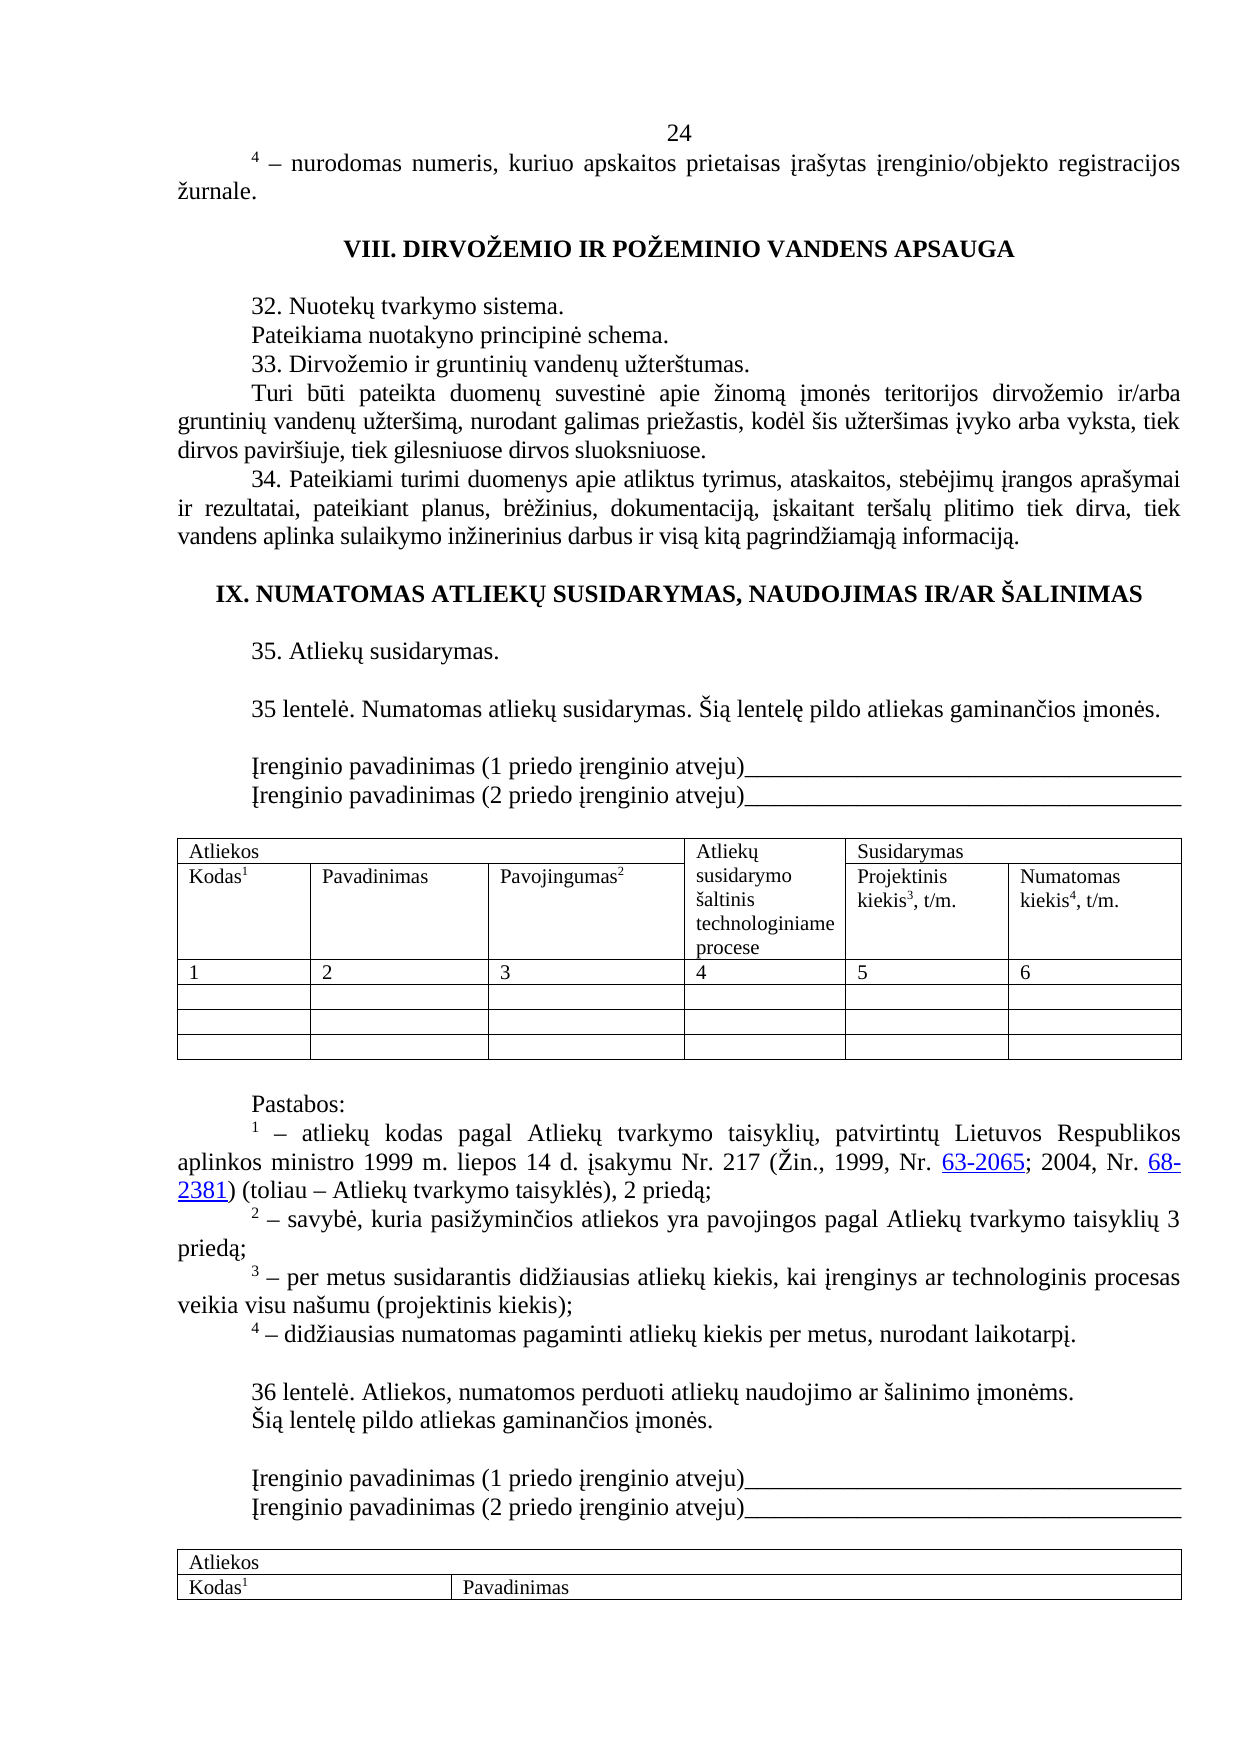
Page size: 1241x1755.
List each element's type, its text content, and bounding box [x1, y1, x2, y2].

text 34. Pateikiami turimi duomenys apie atliktus tyrimus, ataskaitos, stebėjimų įrangos aprašymai ir rezultatai, pateikiant planus, brėžinius, dokumentaciją, įskaitant teršalų plitimo tiek dirva, tiek vandens aplinka sulaikymo inžinerinius darbus ir visą kitą pagrindžiamąją informaciją. [177, 464, 1181, 550]
text IX. NUMATOMAS ATLIEKŲ SUSIDARYMAS, NAUDOJIMAS IR/AR ŠALINIMAS [177, 579, 1181, 608]
table_cell 1 [178, 960, 310, 984]
table_header Atliekų susidarymo šaltinis technologiniame procese [685, 839, 845, 959]
table_header Atliekos [178, 1550, 1181, 1574]
text 35. Atliekų susidarymas. [177, 636, 1181, 665]
table_cell Projektinis kiekis3, t/m. [846, 864, 1008, 959]
table_cell [685, 1010, 845, 1034]
text Šią lentelę pildo atliekas gaminančios įmonės. [177, 1405, 1181, 1434]
table_cell [311, 1010, 488, 1034]
table_cell [846, 1010, 1008, 1034]
table_cell Kodas1 [178, 864, 310, 959]
table_cell Kodas1 [178, 1575, 451, 1599]
table_cell 3 [489, 960, 684, 984]
table_cell [311, 1035, 488, 1059]
table_cell [178, 1035, 310, 1059]
table_cell [685, 985, 845, 1009]
text Turi būti pateikta duomenų suvestinė apie žinomą įmonės teritorijos dirvožemio ir/arba gruntinių vandenų užteršimą, nurodant galimas priežastis, kodėl šis užteršimas įvyko arba vyksta, tiek dirvos paviršiuje, tiek gilesniuose dirvos sluoksniuose. [177, 378, 1181, 464]
table_cell [846, 985, 1008, 1009]
text Įrenginio pavadinimas (1 priedo įrenginio atveju) [177, 1463, 1181, 1492]
table_cell 2 [311, 960, 488, 984]
table_cell [1009, 1035, 1181, 1059]
table_cell Pavadinimas [311, 864, 488, 959]
table_cell [311, 985, 488, 1009]
table_cell [1009, 1010, 1181, 1034]
table_cell 5 [846, 960, 1008, 984]
text 32. Nuotekų tvarkymo sistema. [177, 291, 1181, 320]
text 33. Dirvožemio ir gruntinių vandenų užterštumas. [177, 349, 1181, 378]
text 4 – nurodomas numeris, kuriuo apskaitos prietaisas įrašytas įrenginio/objekto registracijos žurnale. [177, 148, 1181, 205]
table_cell Numatomas kiekis4, t/m. [1009, 864, 1181, 959]
table_cell [489, 985, 684, 1009]
text Įrenginio pavadinimas (2 priedo įrenginio atveju) [177, 1492, 1181, 1520]
table_cell [178, 1010, 310, 1034]
table_cell Pavojingumas2 [489, 864, 684, 959]
text VIII. DIRVOŽEMIO IR POŽEMINIO VANDENS APSAUGA [177, 234, 1181, 263]
text Pastabos: [177, 1089, 1181, 1118]
table_cell 6 [1009, 960, 1181, 984]
table_cell [1009, 985, 1181, 1009]
table_cell [685, 1035, 845, 1059]
text Pateikiama nuotakyno principinė schema. [177, 320, 1181, 349]
text 2 – savybė, kuria pasižyminčios atliekos yra pavojingos pagal Atliekų tvarkymo taisyklių 3 priedą; [177, 1204, 1181, 1262]
table_cell [489, 1035, 684, 1059]
text 1 – atliekų kodas pagal Atliekų tvarkymo taisyklių, patvirtintų Lietuvos Respublikos aplinkos ministro 1999 m. liepos 14 d. įsakymu Nr. 217 (Žin., 1999, Nr. 63-2065; 2004, Nr. 68-2381) (toliau – Atliekų tvarkymo taisyklės), 2 priedą; [177, 1118, 1181, 1204]
table_cell [178, 985, 310, 1009]
table_cell [489, 1010, 684, 1034]
text Įrenginio pavadinimas (2 priedo įrenginio atveju) [177, 780, 1181, 809]
table_header Susidarymas [846, 839, 1181, 863]
text 3 – per metus susidarantis didžiausias atliekų kiekis, kai įrenginys ar technologinis procesas veikia visu našumu (projektinis kiekis); [177, 1262, 1181, 1319]
table_cell 4 [685, 960, 845, 984]
text 36 lentelė. Atliekos, numatomos perduoti atliekų naudojimo ar šalinimo įmonėms. [177, 1377, 1181, 1405]
table_header Atliekos [178, 839, 684, 863]
table_cell [846, 1035, 1008, 1059]
table_cell Pavadinimas [452, 1575, 1181, 1599]
text 35 lentelė. Numatomas atliekų susidarymas. Šią lentelę pildo atliekas gaminančios įmonės. [177, 694, 1181, 723]
text 4 – didžiausias numatomas pagaminti atliekų kiekis per metus, nurodant laikotarpį. [177, 1319, 1181, 1348]
text Įrenginio pavadinimas (1 priedo įrenginio atveju) [177, 751, 1181, 780]
